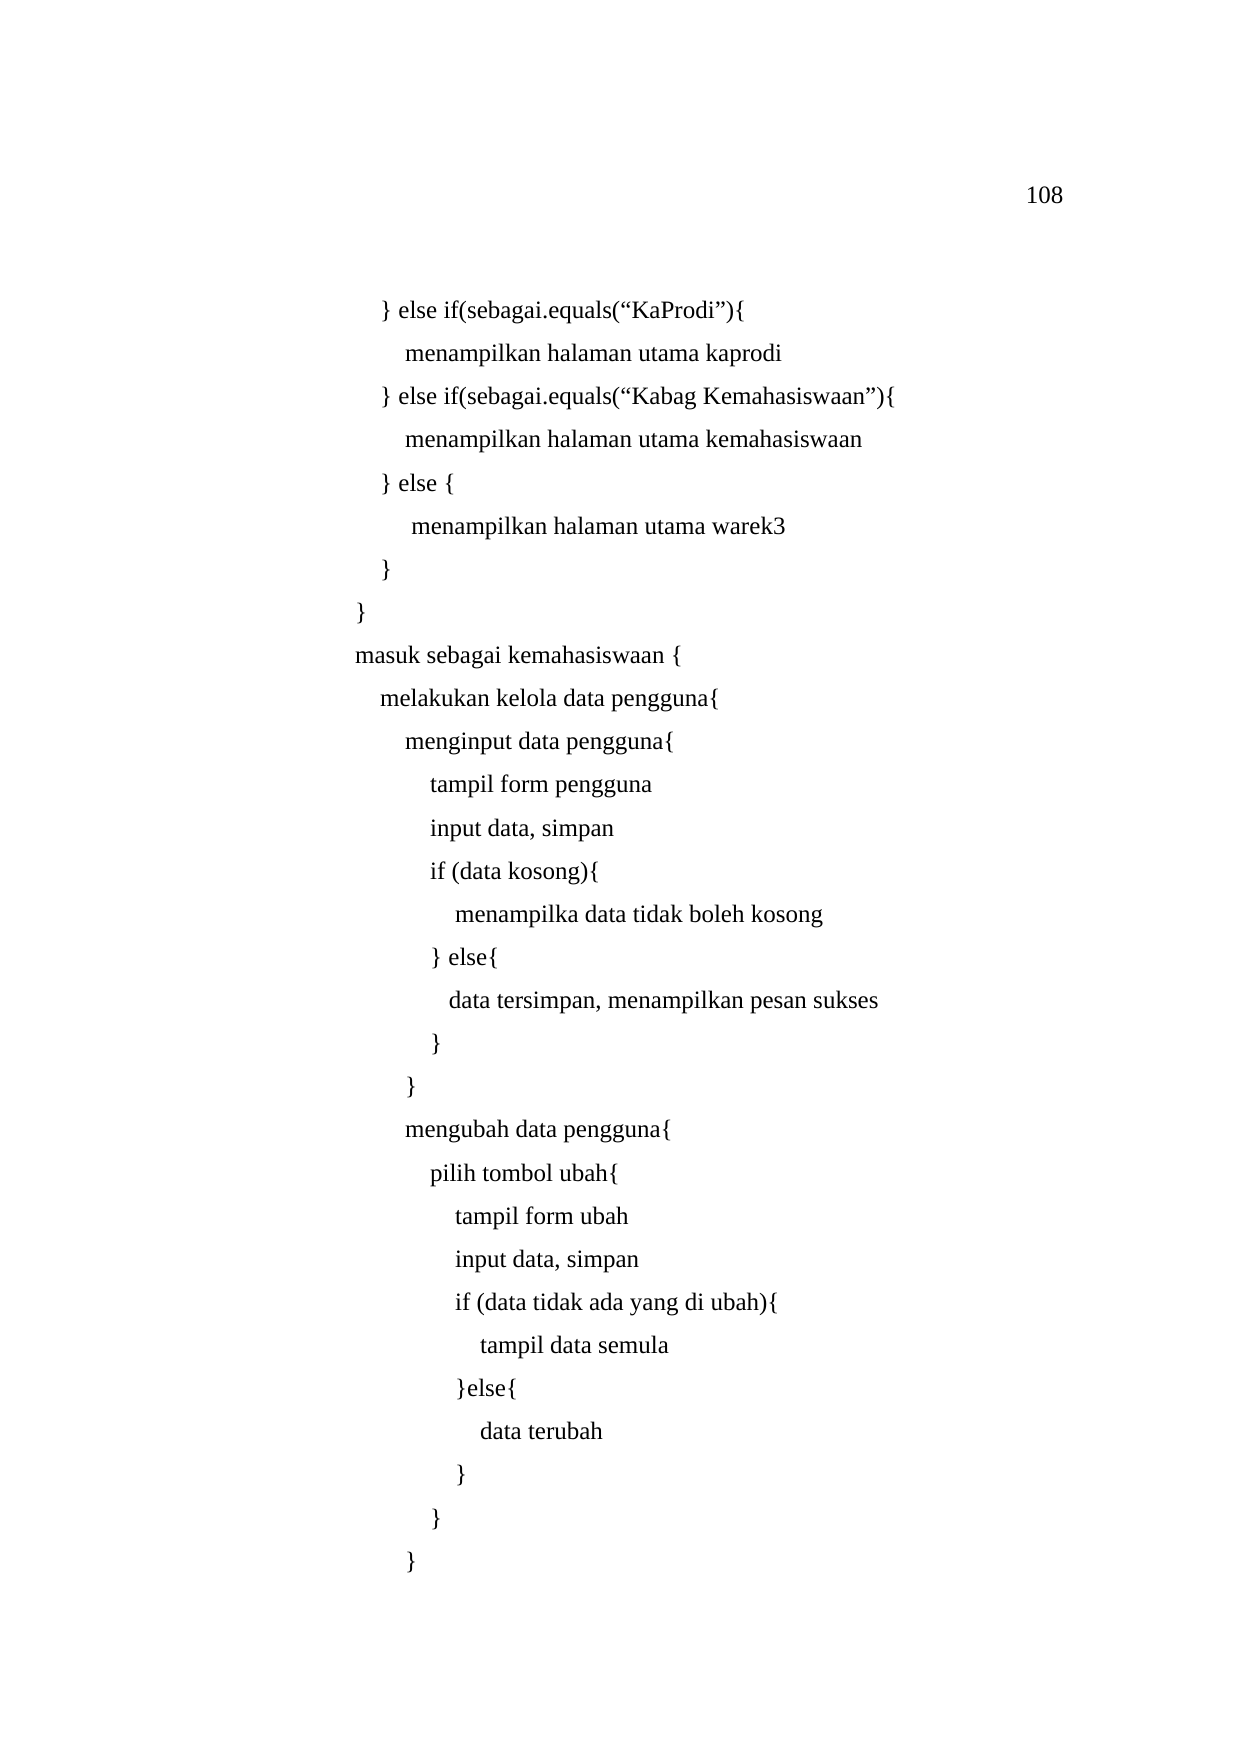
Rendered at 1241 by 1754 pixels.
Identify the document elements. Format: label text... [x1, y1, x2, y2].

text menampilka data tidak boleh kosong [330, 899, 1063, 928]
text } [330, 1503, 1063, 1531]
text input data, simpan [330, 813, 1063, 841]
text masuk sebagai kemahasiswaan { [330, 640, 1063, 669]
text menginput data pengguna{ [330, 726, 1063, 755]
text data terubah [330, 1416, 1063, 1445]
text melakukan kelola data pengguna{ [330, 683, 1063, 712]
text } else { [330, 468, 1063, 496]
text } [330, 1546, 1063, 1574]
text tampil form pengguna [330, 769, 1063, 798]
text } [330, 554, 1063, 583]
text } [330, 1071, 1063, 1100]
text } [330, 597, 1063, 626]
text menampilkan halaman utama kaprodi [330, 338, 1063, 367]
text } else{ [330, 942, 1063, 971]
text tampil form ubah [330, 1201, 1063, 1229]
text input data, simpan [330, 1244, 1063, 1273]
text tampil data semula [330, 1330, 1063, 1359]
text } else if(sebagai.equals(“Kabag Kemahasiswaan”){ [330, 381, 1063, 410]
text } [330, 1459, 1063, 1488]
text } else if(sebagai.equals(“KaProdi”){ [330, 295, 1063, 324]
text menampilkan halaman utama kemahasiswaan [330, 424, 1063, 453]
text menampilkan halaman utama warek3 [330, 511, 1063, 539]
text } [330, 1028, 1063, 1057]
text if (data tidak ada yang di ubah){ [330, 1287, 1063, 1316]
text mengubah data pengguna{ [330, 1114, 1063, 1143]
text pilih tombol ubah{ [330, 1158, 1063, 1186]
text if (data kosong){ [330, 856, 1063, 884]
text data tersimpan, menampilkan pesan sukses [330, 985, 1063, 1014]
text }else{ [330, 1373, 1063, 1402]
